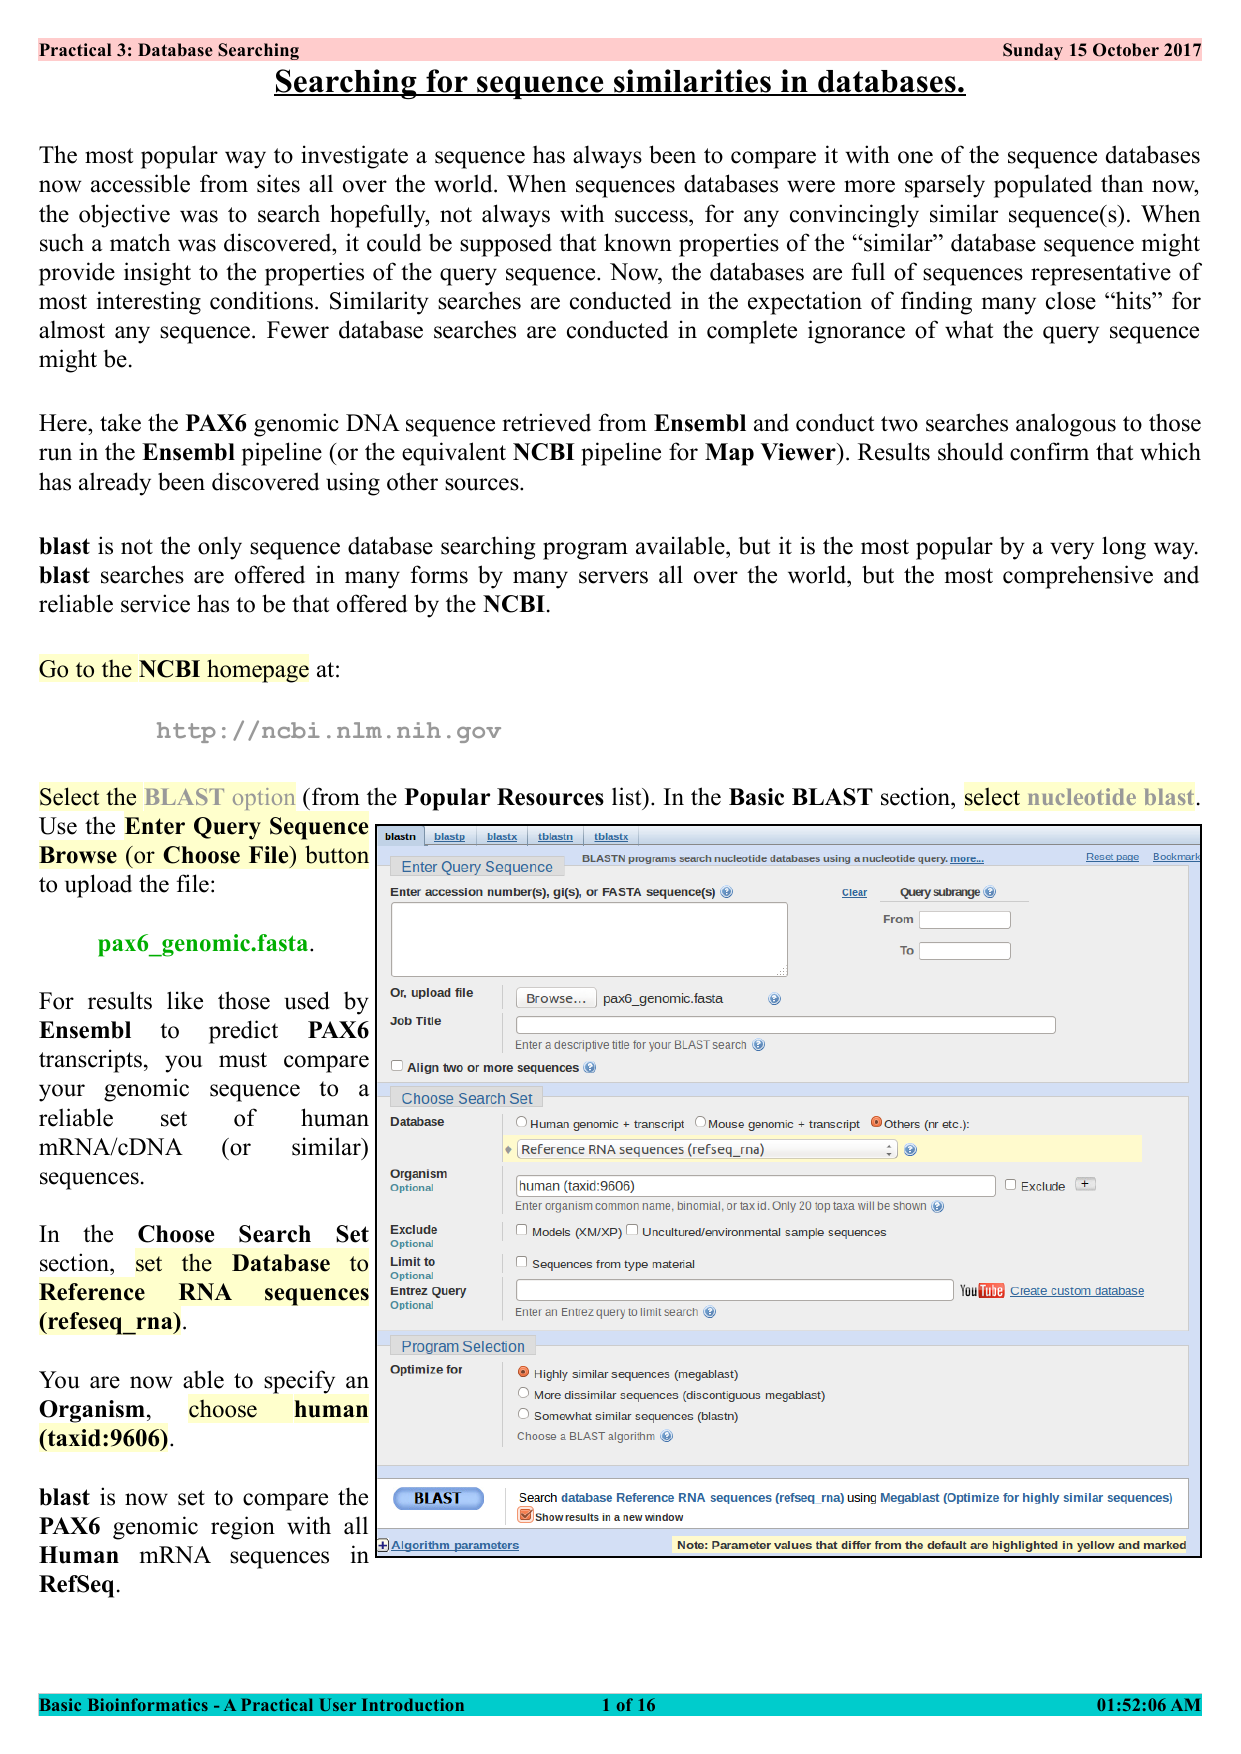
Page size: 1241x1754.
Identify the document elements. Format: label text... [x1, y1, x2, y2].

text blast is not the only sequence database searching program available, but it is the most popular by a very long way. blast searches are offered in many forms by many servers all over the world, but the most comprehensive and reliable service has to be that offered by the NCBI. [38, 531, 1202, 618]
text You are now able to specify an Organism, choose human (taxid:9606). [38, 1365, 375, 1452]
text Go to the NCBI homepage at: [38, 653, 1202, 682]
text Searching for sequence similarities in databases. [38, 61, 1202, 99]
text pax6_genomic.fasta. [97, 928, 375, 957]
text The most popular way to investigate a sequence has always been to compare it with one of the sequence databases now accessible from sites all over the world. When sequences databases were more sparsely populated than now, the objective was to search hopefully, not always with success, for any convincingly similar sequence(s). When such a match was discovered, it could be supposed that known properties of the “similar” database sequence might provide insight to the properties of the query sequence. Now, the databases are full of sequences representative of most interesting conditions. Similarity searches are conducted in the expectation of finding many close “hits” for almost any sequence. Fewer database searches are conducted in complete ignorance of what the query sequence might be. [38, 140, 1202, 373]
text Select the BLAST option (from the Popular Resources list). In the Basic BLAST section, select nucleotide blast. Use the Enter Query Sequence Browse (or Choose File) button to upload the file: [38, 782, 1202, 898]
text In the Choose Search Set section, set the Database to Reference RNA sequences (refeseq_rna). [38, 1219, 375, 1335]
picture [377, 826, 1200, 1556]
text For results like those used by Ensembl to predict PAX6 transcripts, you must compare your genomic sequence to a reliable set of human mRNA/cDNA (or similar) sequences. [38, 986, 375, 1189]
text Here, take the PAX6 genomic DNA sequence retrieved from Ensembl and conduct two searches analogous to those run in the Ensembl pipeline (or the equivalent NCBI pipeline for Map Viewer). Results should confirm that which has already been discovered using other sources. [38, 408, 1202, 495]
text blast is now set to compare the PAX6 genomic region with all Human mRNA sequences in RefSeq. [38, 1481, 1202, 1598]
text http://ncbi.nlm.nih.gov [38, 718, 1202, 746]
